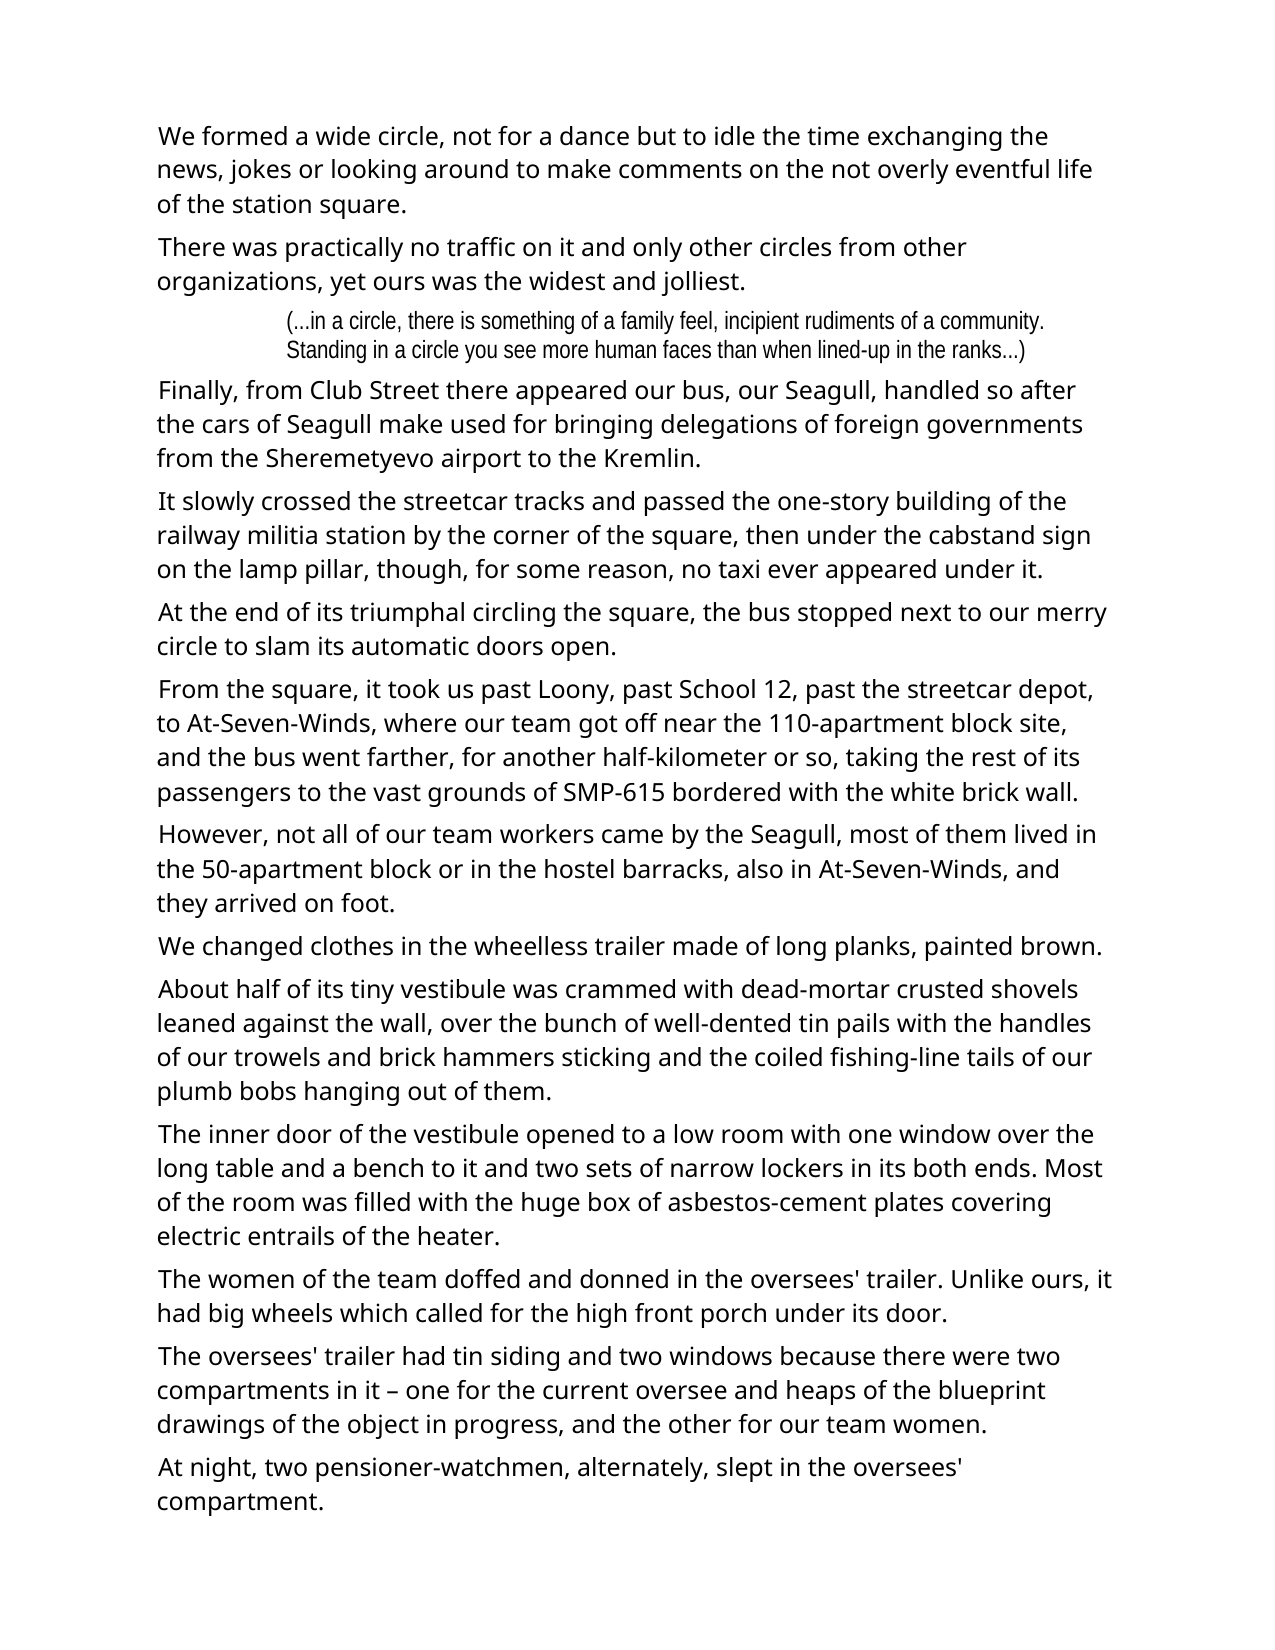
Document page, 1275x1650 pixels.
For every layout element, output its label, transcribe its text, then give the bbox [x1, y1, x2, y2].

text Finally, from Club Street there appeared our bus, our Seagull, handled so after the cars of Seagull make used for bringing delegations of foreign governments from the Sheremetyevo airport to the Kremlin. [156, 373, 1118, 475]
text The women of the team doffed and donned in the oversees' trailer. Unlike ours, it had big wheels which called for the high front porch under its door. [156, 1262, 1118, 1330]
text It slowly crossed the streetcar tracks and passed the one-story building of the railway militia station by the corner of the square, then under the cabstand sign on the lamp pillar, though, for some reason, no taxi ever appeared under it. [156, 484, 1118, 586]
list Standing in a circle you see more human faces than when lined-up in the ranks...) [286, 335, 1118, 364]
list (...in a circle, there is something of a family feel, incipient rudiments of a community. [286, 306, 1118, 335]
text We changed clothes in the wheelless trailer made of long planks, painted brown. [156, 928, 1118, 962]
text However, not all of our team workers came by the Seagull, most of them lived in the 50-apartment block or in the hostel barracks, also in At-Seven-Winds, and they arrived on foot. [156, 817, 1118, 919]
text There was practically no traffic on it and only other circles from other organizations, yet ours was the widest and jolliest. [156, 229, 1118, 297]
text We formed a wide circle, not for a dance but to idle the time exchanging the news, jokes or looking around to make comments on the not overly eventful life of the station square. [156, 118, 1118, 220]
text About half of its tiny vestibule was crammed with dead-mortar crusted shovels leaned against the wall, over the bunch of well-dented tin pails with the handles of our trowels and brick hammers sticking and the coiled fishing-line tails of our plumb bobs hanging out of them. [156, 971, 1118, 1108]
text At the end of its triumphal circling the square, the bus stopped next to our merry circle to slam its automatic doors open. [156, 595, 1118, 663]
text From the square, it took us past Loony, past School 12, past the streetcar depot, to At-Seven-Winds, where our team got off near the 110-apartment block site, and the bus went farther, for another half-kilometer or so, taking the rest of its passengers to the vast grounds of SMP-615 bordered with the white brick wall. [156, 672, 1118, 808]
text The oversees' trailer had tin siding and two windows because there were two compartments in it – one for the current oversee and heaps of the blueprint drawings of the object in progress, and the other for our team women. [156, 1339, 1118, 1441]
text At night, two pensioner-watchmen, alternately, slept in the oversees' compartment. [156, 1450, 1118, 1518]
text The inner door of the vestibule opened to a low room with one window over the long table and a bench to it and two sets of narrow lockers in its both ends. Most of the room was filled with the huge box of asbestos-cement plates covering electric entrails of the heater. [156, 1117, 1118, 1253]
